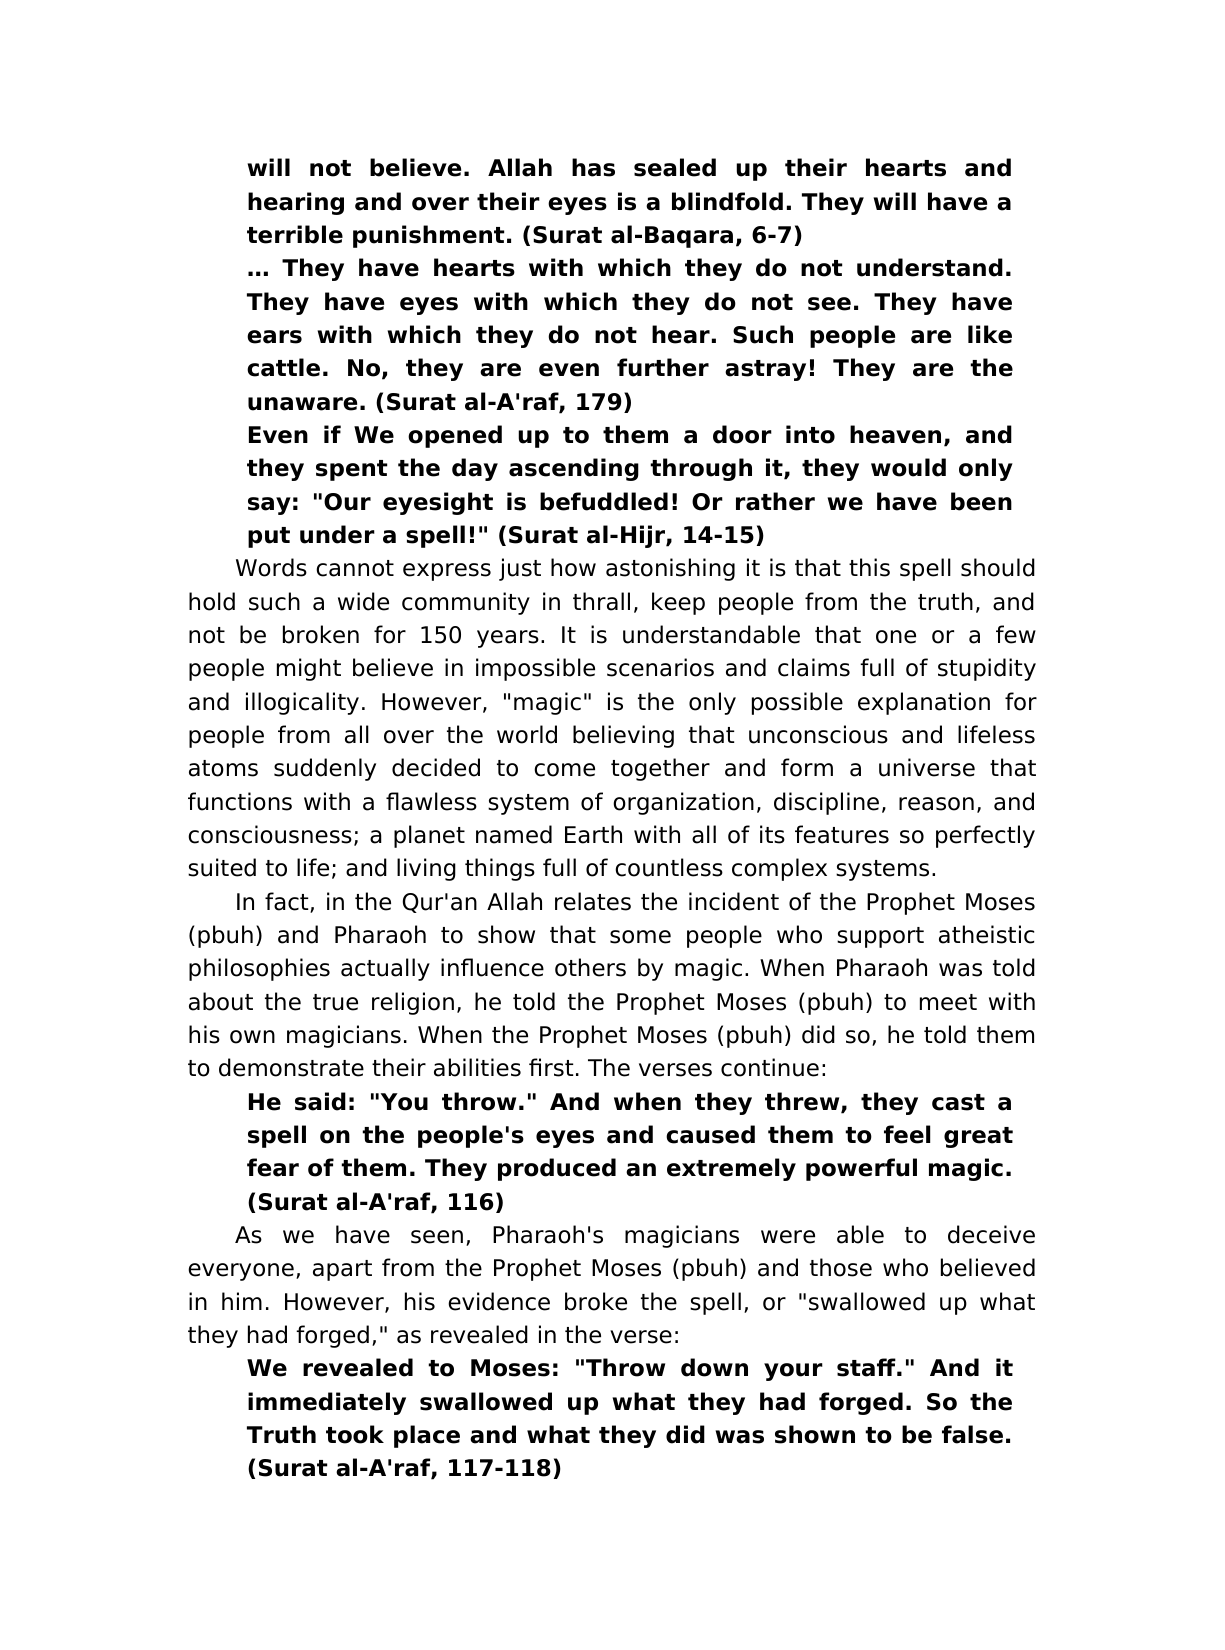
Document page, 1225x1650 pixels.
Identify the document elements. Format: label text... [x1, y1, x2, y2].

text As we have seen, Pharaoh's magicians were able to deceive everyone, apart from the Prophet Moses (pbuh) and those who believed in him. However, his evidence broke the spell, or "swallowed up what they had forged," as revealed in the verse: [187, 1217, 1037, 1350]
text will not believe. Allah has sealed up their hearts and hearing and over their eyes is a blindfold. They will have a terrible punishment. (Surat al-Baqara, 6-7) [247, 150, 1014, 250]
text He said: "You throw." And when they threw, they cast a spell on the people's eyes and caused them to feel great fear of them. They produced an extremely powerful magic. (Surat al-A'raf, 116) [247, 1083, 1014, 1217]
text We revealed to Moses: "Throw down your staff." And it immediately swallowed up what they had forged. So the Truth took place and what they did was shown to be false. (Surat al-A'raf, 117-118) [247, 1350, 1014, 1483]
text Even if We opened up to them a door into heaven, and they spent the day ascending through it, they would only say: "Our eyesight is befuddled! Or rather we have been put under a spell!" (Surat al-Hijr, 14-15) [247, 417, 1014, 550]
text … They have hearts with which they do not understand. They have eyes with which they do not see. They have ears with which they do not hear. Such people are like cattle. No, they are even further astray! They are the unaware. (Surat al-A'raf, 179) [247, 250, 1014, 417]
text In fact, in the Qur'an Allah relates the incident of the Prophet Moses (pbuh) and Pharaoh to show that some people who support atheistic philosophies actually influence others by magic. When Pharaoh was told about the true religion, he told the Prophet Moses (pbuh) to meet with his own magicians. When the Prophet Moses (pbuh) did so, he told them to demonstrate their abilities first. The verses continue: [187, 883, 1037, 1083]
text Words cannot express just how astonishing it is that this spell should hold such a wide community in thrall, keep people from the truth, and not be broken for 150 years. It is understandable that one or a few people might believe in impossible scenarios and claims full of stupidity and illogicality. However, "magic" is the only possible explanation for people from all over the world believing that unconscious and lifeless atoms suddenly decided to come together and form a universe that functions with a flawless system of organization, discipline, reason, and consciousness; a planet named Earth with all of its features so perfectly suited to life; and living things full of countless complex systems. [187, 550, 1037, 883]
